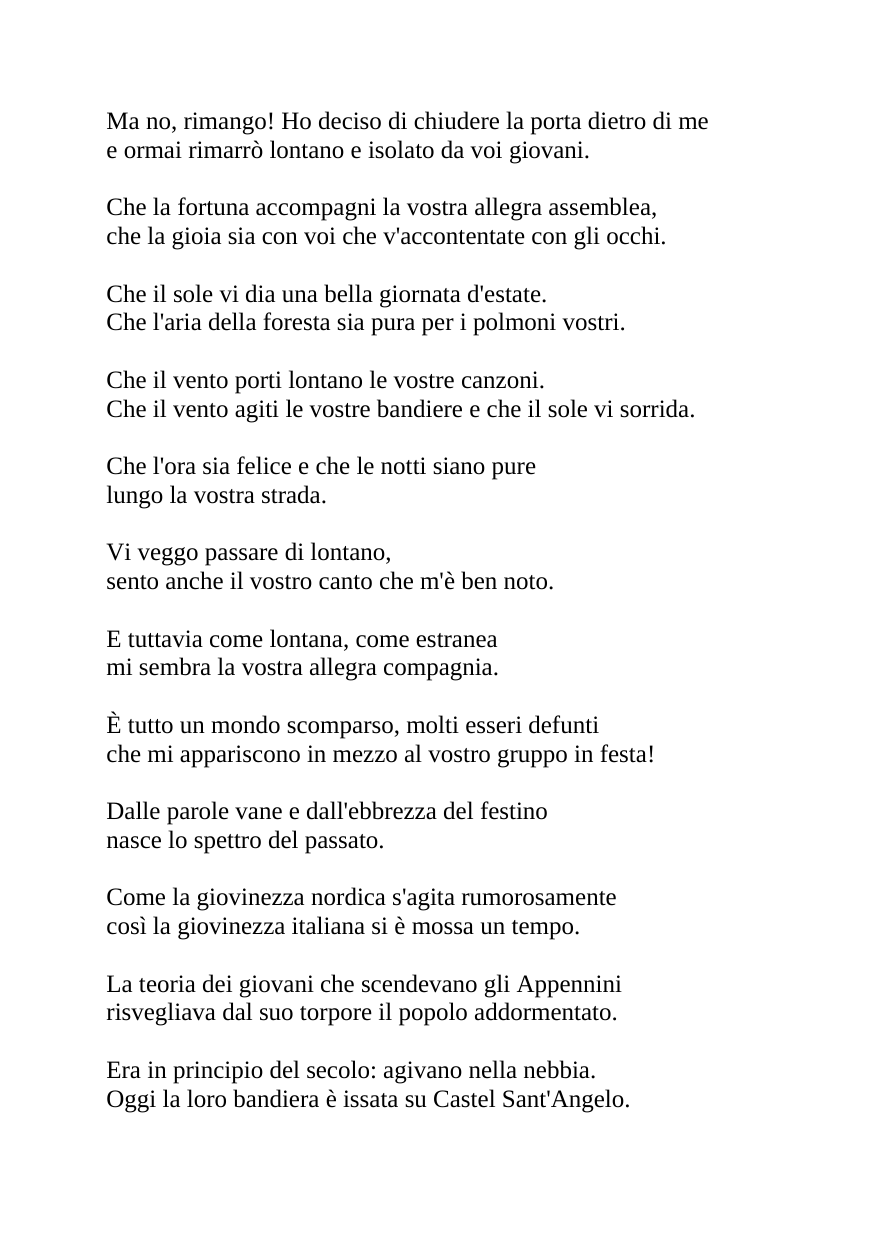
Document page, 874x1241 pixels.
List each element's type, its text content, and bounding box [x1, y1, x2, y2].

text Ma no, rimango! Ho deciso di chiudere la porta dietro di me [106, 106, 768, 135]
text che la gioia sia con voi che v'accontentate con gli occhi. [106, 221, 768, 250]
text Che la fortuna accompagni la vostra allegra assemblea, [106, 192, 768, 221]
text Era in principio del secolo: agivano nella nebbia. [106, 1055, 768, 1084]
text lungo la vostra strada. [106, 480, 768, 509]
text Che il vento agiti le vostre bandiere e che il sole vi sorrida. [106, 394, 768, 422]
text sento anche il vostro canto che m'è ben noto. [106, 566, 768, 595]
text che mi appariscono in mezzo al vostro gruppo in festa! [106, 739, 768, 767]
text Che il sole vi dia una bella giornata d'estate. [106, 279, 768, 307]
text Che il vento porti lontano le vostre canzoni. [106, 365, 768, 394]
text nasce lo spettro del passato. [106, 825, 768, 854]
text Che l'aria della foresta sia pura per i polmoni vostri. [106, 307, 768, 336]
text risvegliava dal suo torpore il popolo addormentato. [106, 997, 768, 1026]
text Oggi la loro bandiera è issata su Castel Sant'Angelo. [106, 1084, 768, 1112]
text Dalle parole vane e dall'ebbrezza del festino [106, 796, 768, 825]
text e ormai rimarrò lontano e isolato da voi giovani. [106, 135, 768, 164]
text Che l'ora sia felice e che le notti siano pure [106, 451, 768, 480]
text È tutto un mondo scomparso, molti esseri defunti [106, 710, 768, 739]
text mi sembra la vostra allegra compagnia. [106, 652, 768, 681]
text Come la giovinezza nordica s'agita rumorosamente [106, 882, 768, 911]
text Vi veggo passare di lontano, [106, 537, 768, 566]
text così la giovinezza italiana si è mossa un tempo. [106, 911, 768, 940]
text E tuttavia come lontana, come estranea [106, 624, 768, 652]
text La teoria dei giovani che scendevano gli Appennini [106, 969, 768, 997]
